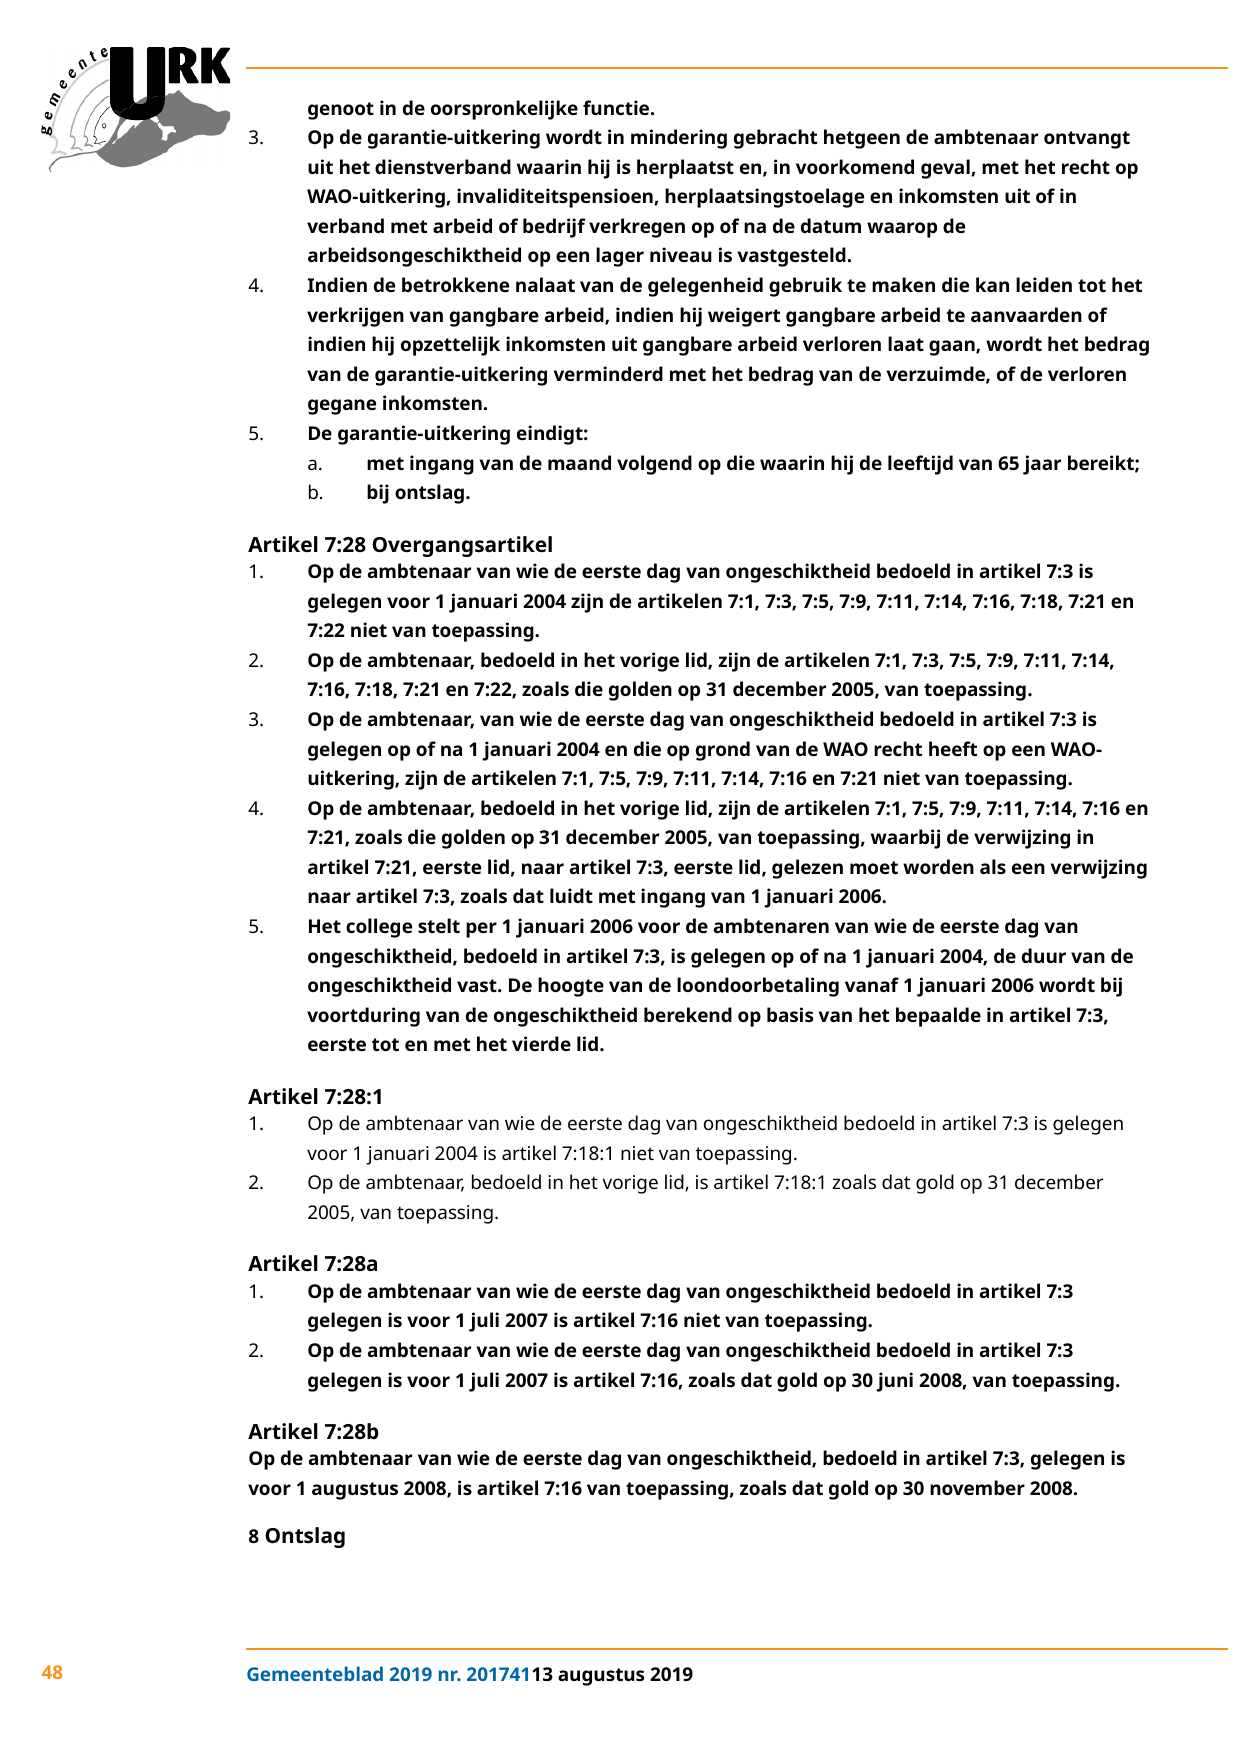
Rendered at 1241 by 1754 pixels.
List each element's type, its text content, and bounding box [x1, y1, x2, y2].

list Op de ambtenaar, bedoeld in het vorige lid, is artikel 7:18:1 zoals dat gold op 31 december 2005, van toepassing. [248, 1169, 1152, 1225]
text Artikel 7:28:1 [248, 1082, 1152, 1110]
text 8 Ontslag [248, 1521, 1152, 1549]
list met ingang van de maand volgend op die waarin hij de leeftijd van 65 jaar bereikt; [307, 450, 1152, 476]
text Artikel 7:28a [248, 1249, 1152, 1278]
picture [41, 47, 231, 172]
list Op de garantie-uitkering wordt in mindering gebracht hetgeen de ambtenaar ontvangt uit het dienstverband waarin hij is herplaatst en, in voorkomend geval, met het recht op WAO-uitkering, invaliditeitspensioen, herplaatsingstoelage en inkomsten uit of in verband met arbeid of bedrijf verkregen op of na de datum waarop de arbeidsongeschiktheid op een lager niveau is vastgesteld. [248, 124, 1152, 268]
list Op de ambtenaar van wie de eerste dag van ongeschiktheid bedoeld in artikel 7:3 is gelegen voor 1 januari 2004 zijn de artikelen 7:1, 7:3, 7:5, 7:9, 7:11, 7:14, 7:16, 7:18, 7:21 en 7:22 niet van toepassing. [248, 558, 1152, 643]
text Artikel 7:28b [248, 1417, 1152, 1446]
list De garantie-uitkering eindigt: [248, 420, 1152, 446]
list Op de ambtenaar, bedoeld in het vorige lid, zijn de artikelen 7:1, 7:5, 7:9, 7:11, 7:14, 7:16 en 7:21, zoals die golden op 31 december 2005, van toepassing, waarbij de verwijzing in artikel 7:21, eerste lid, naar artikel 7:3, eerste lid, gelezen moet worden als een verwijzing naar artikel 7:3, zoals dat luidt met ingang van 1 januari 2006. [248, 795, 1152, 909]
list Op de ambtenaar, bedoeld in het vorige lid, zijn de artikelen 7:1, 7:3, 7:5, 7:9, 7:11, 7:14, 7:16, 7:18, 7:21 en 7:22, zoals die golden op 31 december 2005, van toepassing. [248, 647, 1152, 702]
list Op de ambtenaar van wie de eerste dag van ongeschiktheid bedoeld in artikel 7:3 gelegen is voor 1 juli 2007 is artikel 7:16 niet van toepassing. [248, 1278, 1152, 1333]
text Artikel 7:28 Overgangsartikel [248, 530, 1152, 558]
list genoot in de oorspronkelijke functie. [248, 95, 1152, 121]
list Het college stelt per 1 januari 2006 voor de ambtenaren van wie de eerste dag van ongeschiktheid, bedoeld in artikel 7:3, is gelegen op of na 1 januari 2004, de duur van de ongeschiktheid vast. De hoogte van de loondoorbetaling vanaf 1 januari 2006 wordt bij voortduring van de ongeschiktheid berekend op basis van het bepaalde in artikel 7:3, eerste tot en met het vierde lid. [248, 913, 1152, 1057]
list Op de ambtenaar van wie de eerste dag van ongeschiktheid bedoeld in artikel 7:3 is gelegen voor 1 januari 2004 is artikel 7:18:1 niet van toepassing. [248, 1110, 1152, 1166]
text Op de ambtenaar van wie de eerste dag van ongeschiktheid, bedoeld in artikel 7:3, gelegen is voor 1 augustus 2008, is artikel 7:16 van toepassing, zoals dat gold op 30 november 2008. [248, 1446, 1152, 1501]
list Op de ambtenaar, van wie de eerste dag van ongeschiktheid bedoeld in artikel 7:3 is gelegen op of na 1 januari 2004 en die op grond van de WAO recht heeft op een WAO-uitkering, zijn de artikelen 7:1, 7:5, 7:9, 7:11, 7:14, 7:16 en 7:21 niet van toepassing. [248, 706, 1152, 791]
list Indien de betrokkene nalaat van de gelegenheid gebruik te maken die kan leiden tot het verkrijgen van gangbare arbeid, indien hij weigert gangbare arbeid te aanvaarden of indien hij opzettelijk inkomsten uit gangbare arbeid verloren laat gaan, wordt het bedrag van de garantie-uitkering verminderd met het bedrag van de verzuimde, of de verloren gegane inkomsten. [248, 272, 1152, 416]
list bij ontslag. [307, 479, 1152, 505]
list Op de ambtenaar van wie de eerste dag van ongeschiktheid bedoeld in artikel 7:3 gelegen is voor 1 juli 2007 is artikel 7:16, zoals dat gold op 30 juni 2008, van toepassing. [248, 1337, 1152, 1392]
